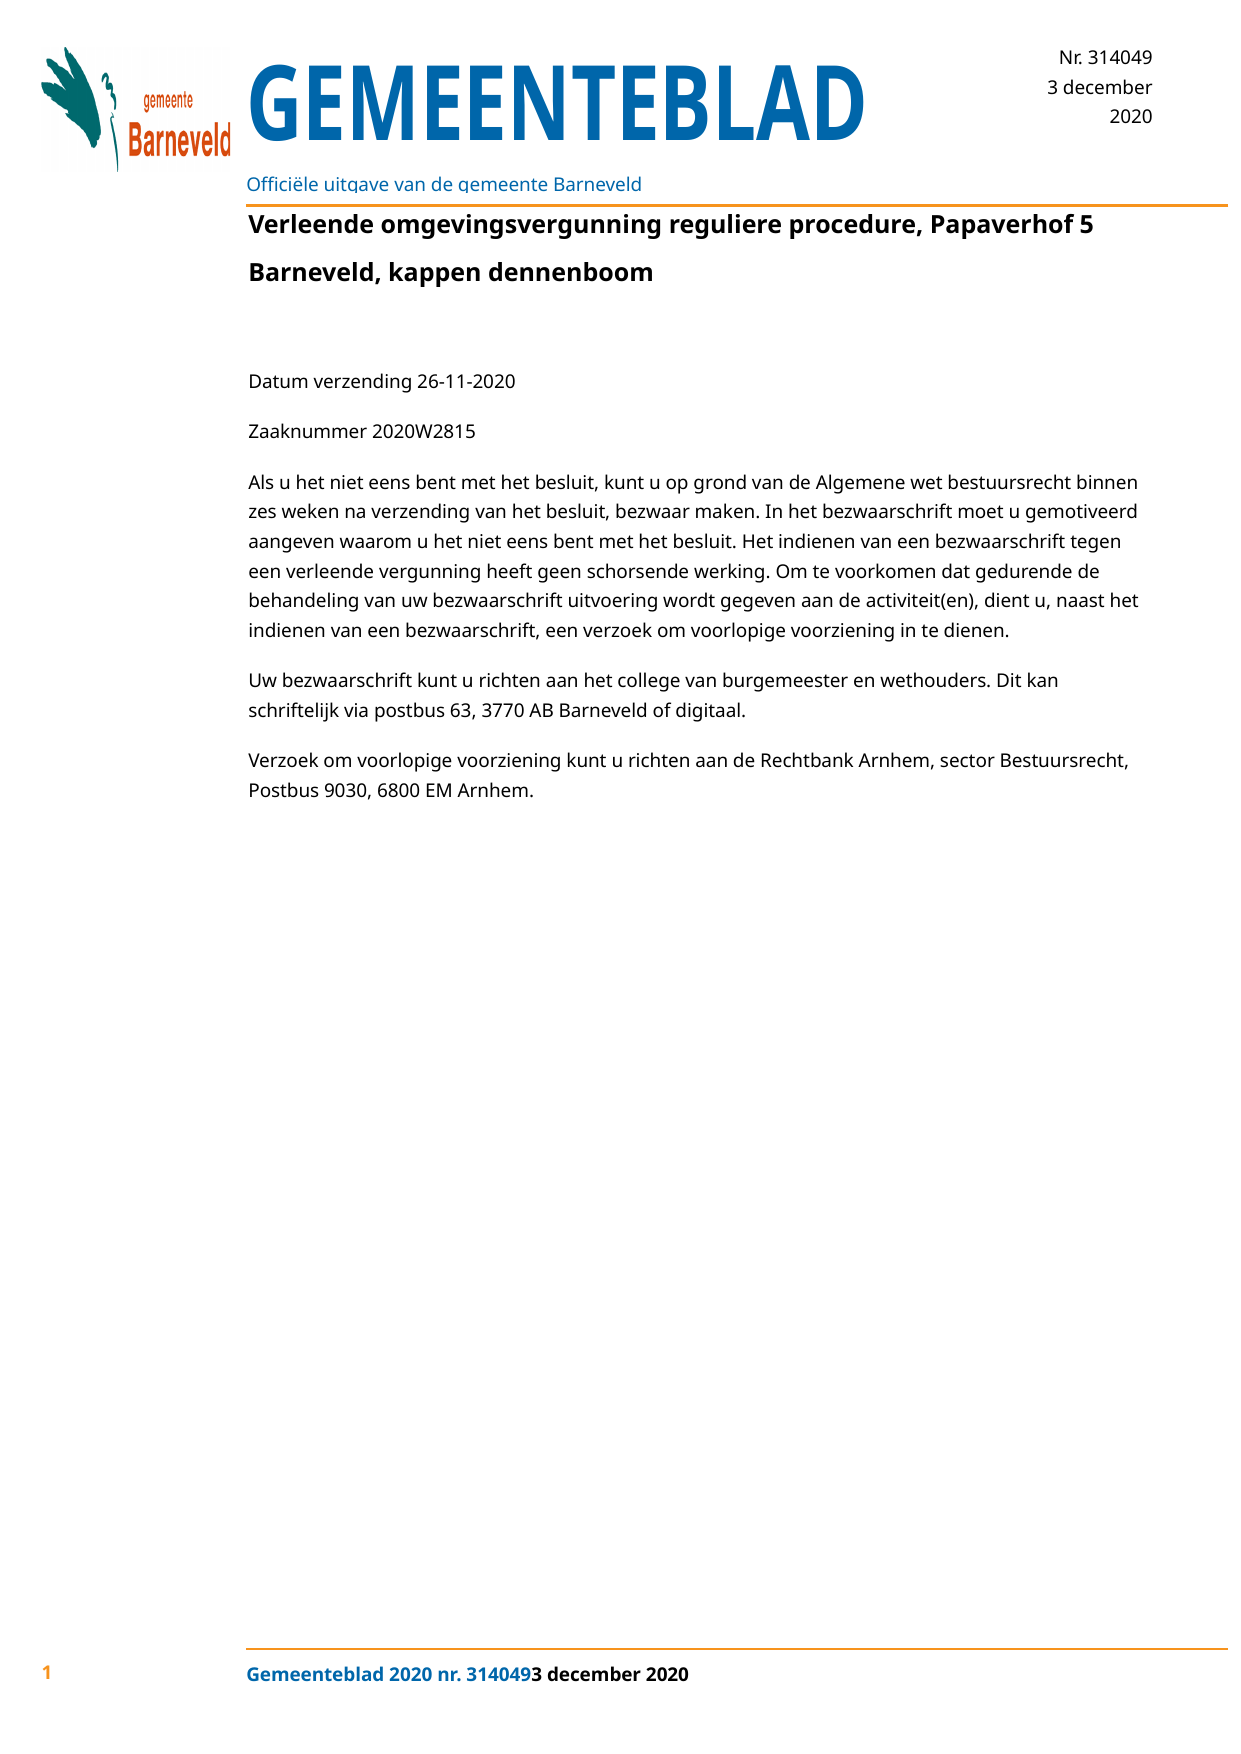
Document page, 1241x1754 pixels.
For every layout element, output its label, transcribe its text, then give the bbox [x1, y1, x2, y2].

text Verzoek om voorlopige voorziening kunt u richten aan de Rechtbank Arnhem, sector Bestuursrecht, Postbus 9030, 6800 EM Arnhem. [248, 747, 1152, 803]
text Als u het niet eens bent met het besluit, kunt u op grond van de Algemene wet bestuursrecht binnen zes weken na verzending van het besluit, bezwaar maken. In het bezwaarschrift moet u gemotiveerd aangeven waarom u het niet eens bent met het besluit. Het indienen van een bezwaarschrift tegen een verleende vergunning heeft geen schorsende werking. Om te voorkomen dat gedurende de behandeling van uw bezwaarschrift uitvoering wordt gegeven aan de activiteit(en), dient u, naast het indienen van een bezwaarschrift, een verzoek om voorlopige voorziening in te dienen. [248, 469, 1152, 643]
text Zaaknummer 2020W2815 [248, 419, 1152, 444]
text Datum verzending 26-11-2020 [248, 368, 1152, 394]
text Uw bezwaarschrift kunt u richten aan het college van burgemeester en wethouders. Dit kan schriftelijk via postbus 63, 3770 AB Barneveld of digitaal. [248, 667, 1152, 723]
text Verleende omgevingsvergunning reguliere procedure, Papaverhof 5 Barneveld, kappen dennenboom [248, 207, 1152, 288]
picture [41, 47, 231, 172]
